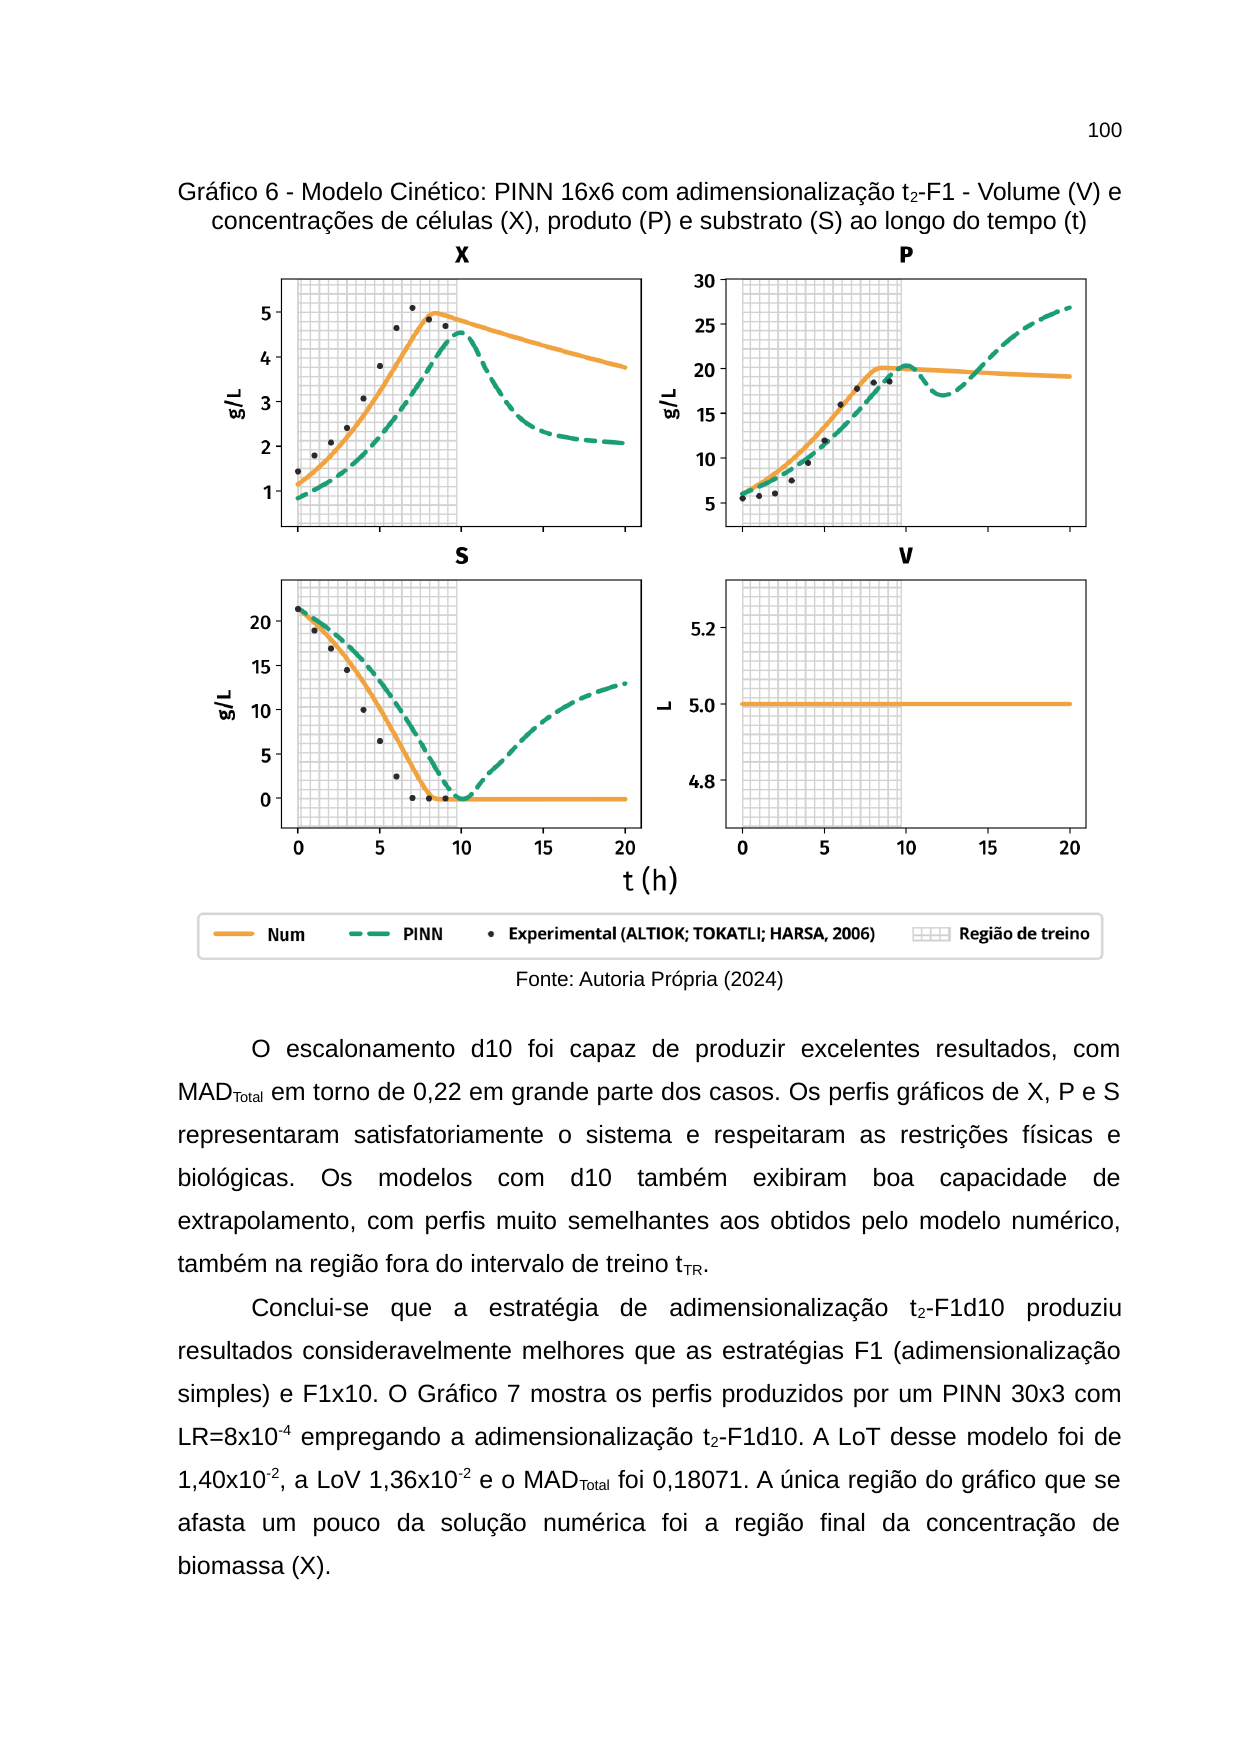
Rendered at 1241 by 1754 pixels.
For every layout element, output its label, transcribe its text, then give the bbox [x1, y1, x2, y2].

picture [177, 234, 1123, 967]
text Fonte: Autoria Própria (2024) [177, 967, 1122, 991]
text O escalonamento d10 foi capaz de produzir excelentes resultados, com MADTotal em torno de 0,22 em grande parte dos casos. Os perfis gráficos de X, P e S representaram satisfatoriamente o sistema e respeitaram as restrições físicas e biológicas. Os modelos com d10 também exibiram boa capacidade de extrapolamento, com perfis muito semelhantes aos obtidos pelo modelo numérico, também na região fora do intervalo de treino tTR. [177, 1034, 1122, 1278]
text Conclui-se que a estratégia de adimensionalização t2-F1d10 produziu resultados consideravelmente melhores que as estratégias F1 (adimensionalização simples) e F1x10. O Gráfico 7 mostra os perfis produzidos por um PINN 30x3 com LR=8x10-4 empregando a adimensionalização t2-F1d10. A LoT desse modelo foi de 1,40x10-2, a LoV 1,36x10-2 e o MADTotal foi 0,18071. A única região do gráfico que se afasta um pouco da solução numérica foi a região final da concentração de biomassa (X). [177, 1293, 1122, 1580]
text Gráfico 6 - Modelo Cinético: PINN 16x6 com adimensionalização t2-F1 - Volume (V) e concentrações de células (X), produto (P) e substrato (S) ao longo do tempo (t) [177, 177, 1122, 234]
